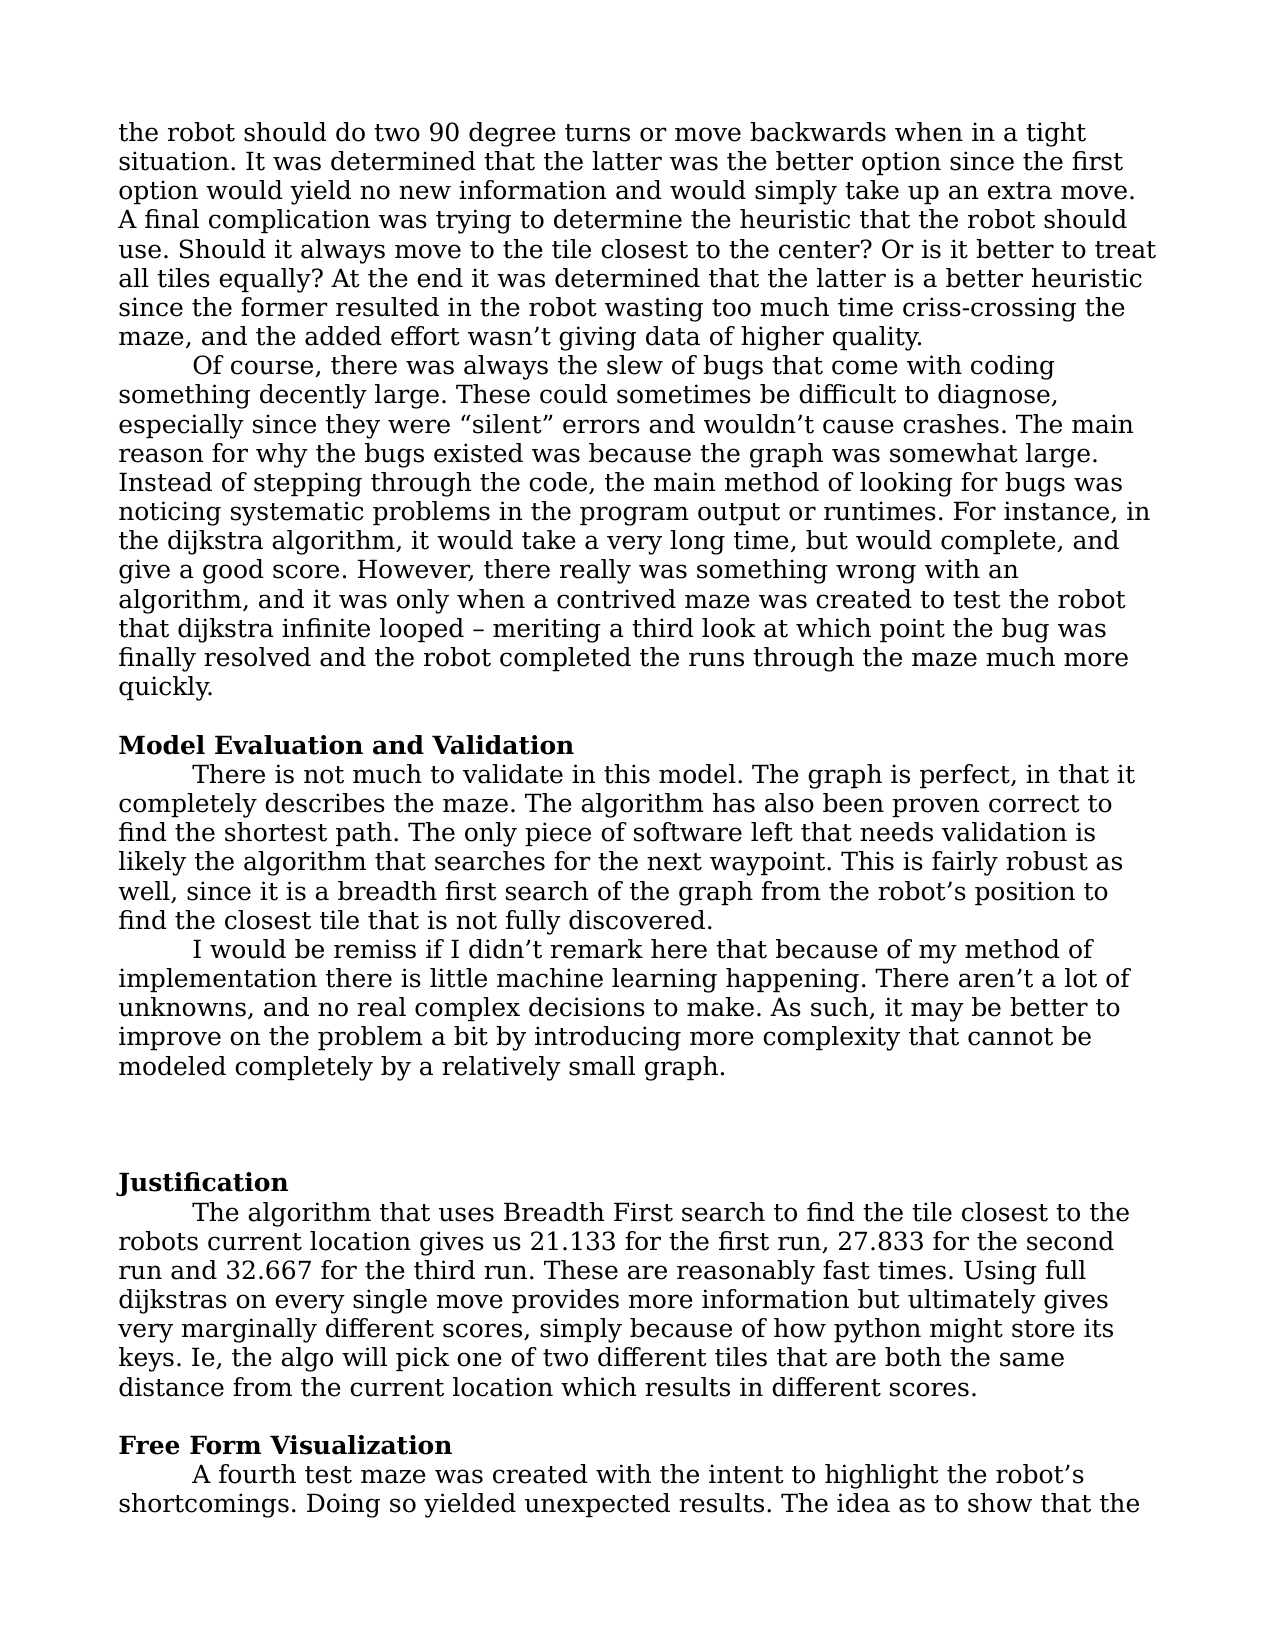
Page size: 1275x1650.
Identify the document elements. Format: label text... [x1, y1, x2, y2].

text There is not much to validate in this model. The graph is perfect, in that it completely describes the maze. The algorithm has also been proven correct to find the shortest path. The only piece of software left that needs validation is likely the algorithm that searches for the next waypoint. This is fairly robust as well, since it is a breadth first search of the graph from the robot’s position to find the closest tile that is not fully discovered. [118, 760, 1157, 935]
text the robot should do two 90 degree turns or move backwards when in a tight situation. It was determined that the latter was the better option since the first option would yield no new information and would simply take up an extra move. A final complication was trying to determine the heuristic that the robot should use. Should it always move to the tile closest to the center? Or is it better to treat all tiles equally? At the end it was determined that the latter is a better heuristic since the former resulted in the robot wasting too much time criss-crossing the maze, and the added effort wasn’t giving data of higher quality. [118, 118, 1157, 351]
text Model Evaluation and Validation [118, 731, 1157, 760]
text I would be remiss if I didn’t remark here that because of my method of implementation there is little machine learning happening. There aren’t a lot of unknowns, and no real complex decisions to make. As such, it may be better to improve on the problem a bit by introducing more complexity that cannot be modeled completely by a relatively small graph. [118, 935, 1157, 1081]
text The algorithm that uses Breadth First search to find the tile closest to the robots current location gives us 21.133 for the first run, 27.833 for the second run and 32.667 for the third run. These are reasonably fast times. Using full dijkstras on every single move provides more information but ultimately gives very marginally different scores, simply because of how python might store its keys. Ie, the algo will pick one of two different tiles that are both the same distance from the current location which results in different scores. [118, 1198, 1157, 1402]
text Free Form Visualization [118, 1431, 1157, 1460]
text Justification [118, 1168, 1157, 1198]
text A fourth test maze was created with the intent to highlight the robot’s shortcomings. Doing so yielded unexpected results. The idea as to show that the [118, 1460, 1157, 1519]
text Of course, there was always the slew of bugs that come with coding something decently large. These could sometimes be difficult to diagnose, especially since they were “silent” errors and wouldn’t cause crashes. The main reason for why the bugs existed was because the graph was somewhat large. Instead of stepping through the code, the main method of looking for bugs was noticing systematic problems in the program output or runtimes. For instance, in the dijkstra algorithm, it would take a very long time, but would complete, and give a good score. However, there really was something wrong with an algorithm, and it was only when a contrived maze was created to test the robot that dijkstra infinite looped – meriting a third look at which point the bug was finally resolved and the robot completed the runs through the maze much more quickly. [118, 351, 1157, 701]
